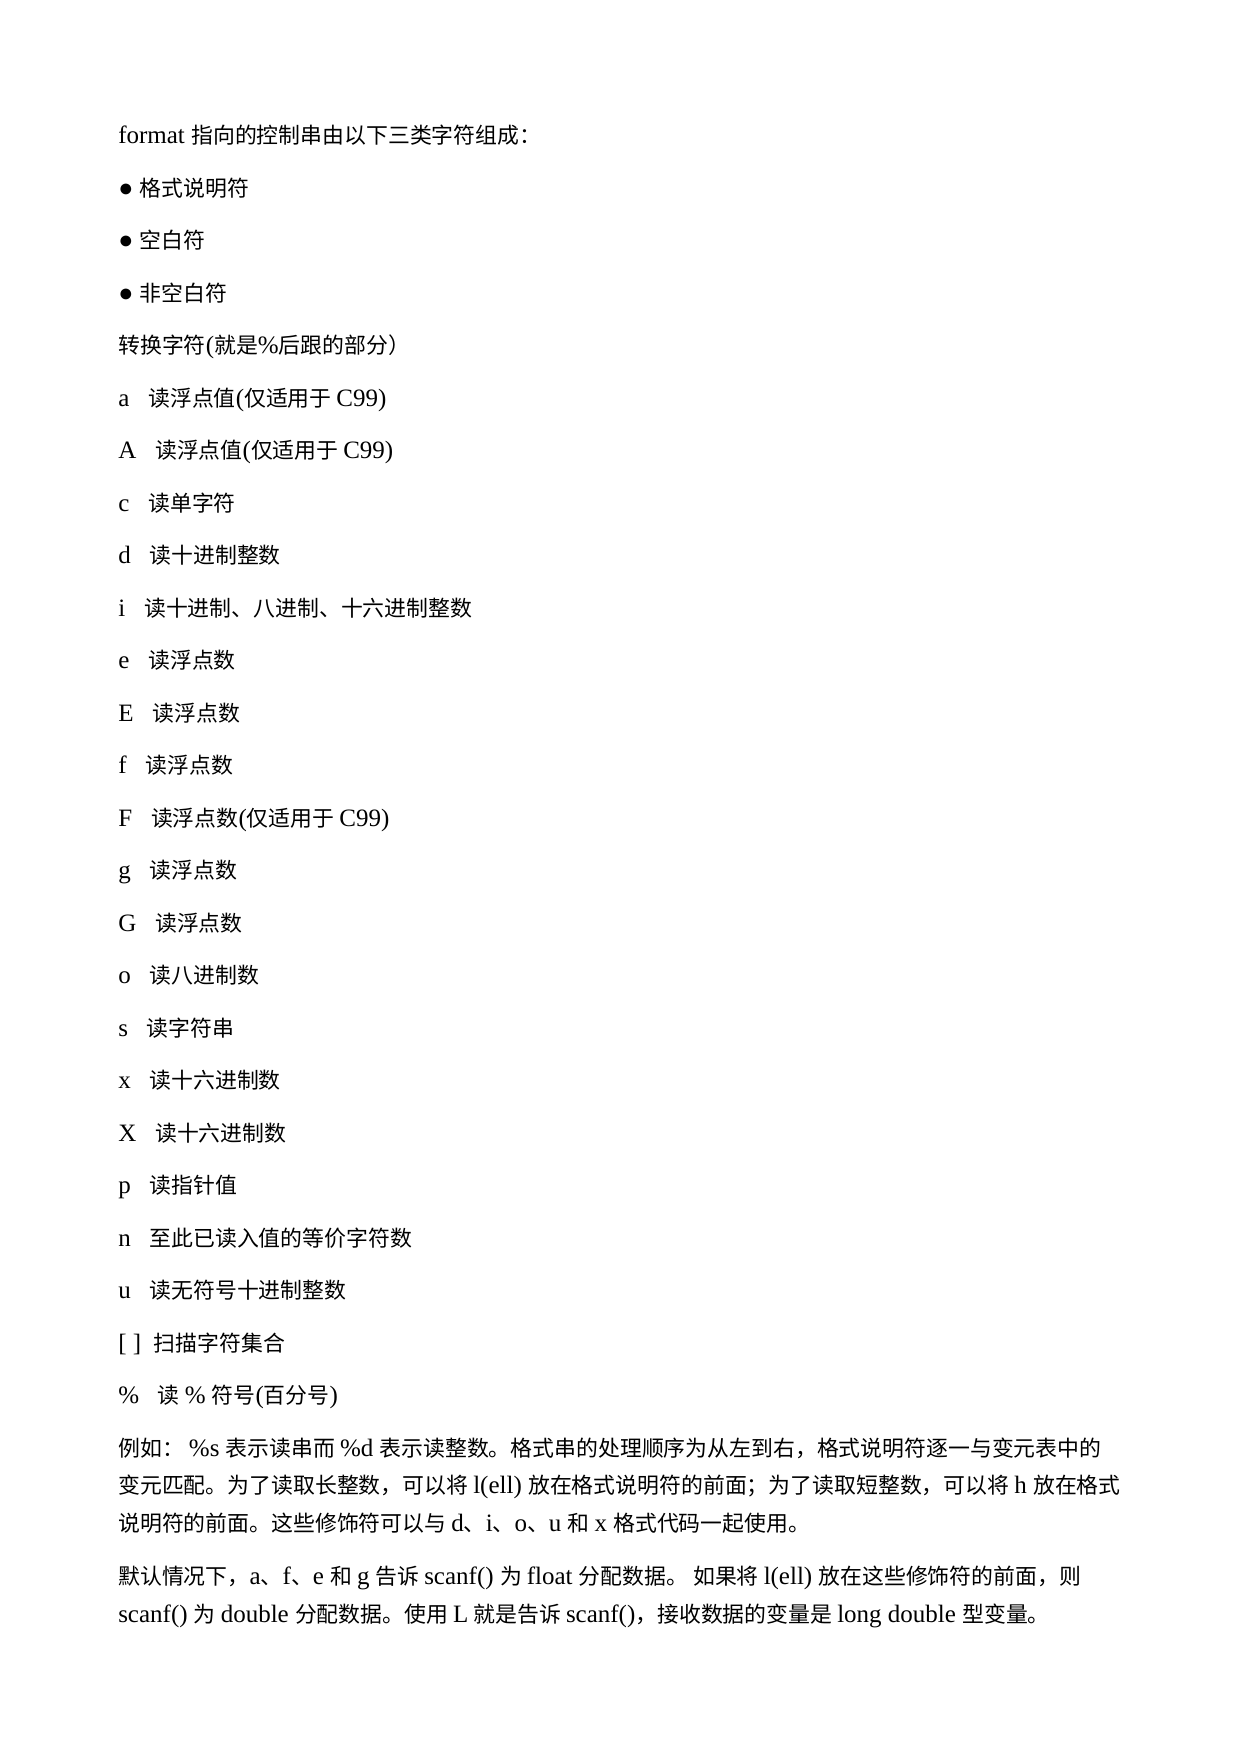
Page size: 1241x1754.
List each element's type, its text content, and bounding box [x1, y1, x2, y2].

text G 读浮点数 [118, 906, 1122, 937]
text c 读单字符 [118, 486, 1122, 517]
text 例如： %s 表示读串而 %d 表示读整数。格式串的处理顺序为从左到右，格式说明符逐一与变元表中的变元匹配。为了读取长整数，可以将 l(ell) 放在格式说明符的前面；为了读取短整数，可以将 h 放在格式说明符的前面。这些修饰符可以与 d、i、o、u 和 x 格式代码一起使用。 [118, 1431, 1122, 1538]
text e 读浮点数 [118, 643, 1122, 675]
text a 读浮点值(仅适用于 C99) [118, 381, 1122, 412]
text s 读字符串 [118, 1011, 1122, 1042]
text ● 格式说明符 [118, 171, 1122, 202]
text format 指向的控制串由以下三类字符组成： [118, 118, 1122, 150]
text i 读十进制、八进制、十六进制整数 [118, 591, 1122, 622]
text d 读十进制整数 [118, 538, 1122, 570]
text u 读无符号十进制整数 [118, 1273, 1122, 1305]
text % 读 % 符号(百分号) [118, 1378, 1122, 1410]
text 默认情况下，a、f、e 和 g 告诉 scanf() 为 float 分配数据。 如果将 l(ell) 放在这些修饰符的前面，则 scanf() 为 double 分配数据。使用 L 就是告诉 scanf()，接收数据的变量是 long double 型变量。 [118, 1559, 1122, 1628]
text E 读浮点数 [118, 696, 1122, 727]
text x 读十六进制数 [118, 1063, 1122, 1095]
text ● 非空白符 [118, 276, 1122, 307]
text ● 空白符 [118, 223, 1122, 255]
text o 读八进制数 [118, 958, 1122, 990]
text X 读十六进制数 [118, 1116, 1122, 1147]
text n 至此已读入值的等价字符数 [118, 1221, 1122, 1252]
text p 读指针值 [118, 1168, 1122, 1200]
text [ ] 扫描字符集合 [118, 1326, 1122, 1357]
text 转换字符(就是%后跟的部分） [118, 328, 1122, 360]
text g 读浮点数 [118, 853, 1122, 885]
text f 读浮点数 [118, 748, 1122, 780]
text A 读浮点值(仅适用于 C99) [118, 433, 1122, 465]
text F 读浮点数(仅适用于 C99) [118, 801, 1122, 832]
